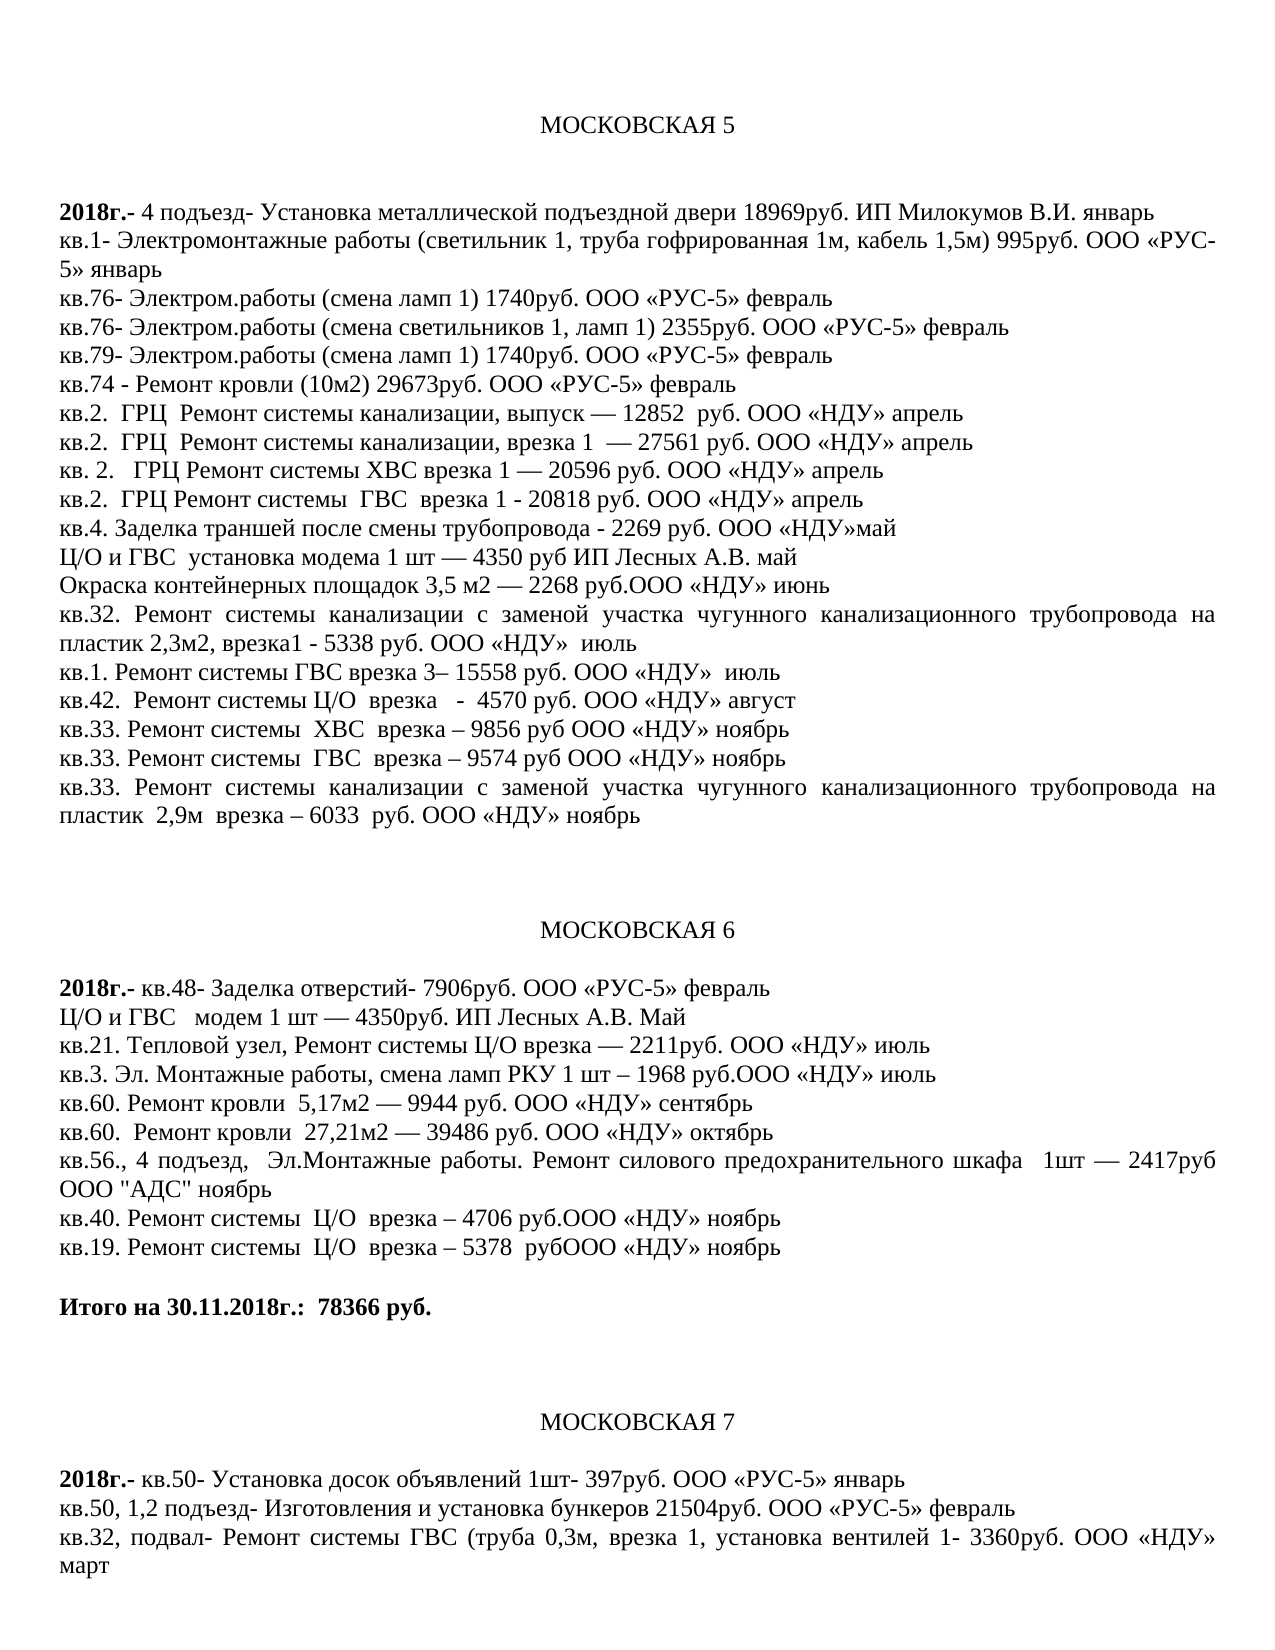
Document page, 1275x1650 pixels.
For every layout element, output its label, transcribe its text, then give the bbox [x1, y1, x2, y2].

text 2018г.- 4 подъезд- Установка металлической подъездной двери 18969руб. ИП Милокумов В.И. январь [59, 197, 1216, 226]
text МОСКОВСКАЯ 7 [59, 1407, 1216, 1436]
text кв.1- Электромонтажные работы (светильник 1, труба гофрированная 1м, кабель 1,5м) 995руб. ООО «РУС-5» январь [59, 226, 1216, 283]
text Ц/О и ГВС модем 1 шт — 4350руб. ИП Лесных А.В. Май [59, 1002, 1216, 1031]
text кв.74 - Ремонт кровли (10м2) 29673руб. ООО «РУС-5» февраль [59, 369, 1216, 398]
text МОСКОВСКАЯ 5 [59, 111, 1216, 139]
text кв.1. Ремонт системы ГВС врезка 3– 15558 руб. ООО «НДУ» июль [59, 657, 1216, 686]
text кв.3. Эл. Монтажные работы, смена ламп РКУ 1 шт – 1968 руб.ООО «НДУ» июль [59, 1059, 1216, 1088]
text Итого на 30.11.2018г.: 78366 руб. [59, 1292, 1216, 1321]
text кв.33. Ремонт системы ХВС врезка – 9856 руб ООО «НДУ» ноябрь [59, 714, 1216, 743]
text МОСКОВСКАЯ 6 [59, 916, 1216, 944]
text кв.32, подвал- Ремонт системы ГВС (труба 0,3м, врезка 1, установка вентилей 1- 3360руб. ООО «НДУ» март [59, 1522, 1216, 1579]
text кв.76- Электром.работы (смена светильников 1, ламп 1) 2355руб. ООО «РУС-5» февраль [59, 312, 1216, 341]
text кв.79- Электром.работы (смена ламп 1) 1740руб. ООО «РУС-5» февраль [59, 341, 1216, 369]
text кв.56., 4 подъезд, Эл.Монтажные работы. Ремонт силового предохранительного шкафа 1шт — 2417руб ООО "АДС" ноябрь [59, 1146, 1216, 1203]
text Окраска контейнерных площадок 3,5 м2 — 2268 руб.ООО «НДУ» июнь [59, 571, 1216, 599]
text кв.2. ГРЦ Ремонт системы ГВС врезка 1 - 20818 руб. ООО «НДУ» апрель [59, 484, 1216, 513]
text Ц/О и ГВС установка модема 1 шт — 4350 руб ИП Лесных А.В. май [59, 542, 1216, 571]
text 2018г.- кв.48- Заделка отверстий- 7906руб. ООО «РУС-5» февраль [59, 973, 1216, 1002]
text кв.21. Тепловой узел, Ремонт системы Ц/О врезка — 2211руб. ООО «НДУ» июль [59, 1031, 1216, 1059]
text кв.60. Ремонт кровли 27,21м2 — 39486 руб. ООО «НДУ» октябрь [59, 1117, 1216, 1146]
text кв.2. ГРЦ Ремонт системы канализации, выпуск — 12852 руб. ООО «НДУ» апрель [59, 398, 1216, 427]
text кв.76- Электром.работы (смена ламп 1) 1740руб. ООО «РУС-5» февраль [59, 283, 1216, 312]
text кв.4. Заделка траншей после смены трубопровода - 2269 руб. ООО «НДУ»май [59, 513, 1216, 542]
text кв.50, 1,2 подъезд- Изготовления и установка бункеров 21504руб. ООО «РУС-5» февраль [59, 1493, 1216, 1522]
text кв.60. Ремонт кровли 5,17м2 — 9944 руб. ООО «НДУ» сентябрь [59, 1088, 1216, 1117]
text кв.19. Ремонт системы Ц/О врезка – 5378 рубООО «НДУ» ноябрь [59, 1232, 1216, 1261]
text кв.33. Ремонт системы канализации с заменой участка чугунного канализационного трубопровода на пластик 2,9м врезка – 6033 руб. ООО «НДУ» ноябрь [59, 772, 1216, 829]
text кв.2. ГРЦ Ремонт системы канализации, врезка 1 — 27561 руб. ООО «НДУ» апрель [59, 427, 1216, 456]
text кв.32. Ремонт системы канализации с заменой участка чугунного канализационного трубопровода на пластик 2,3м2, врезка1 - 5338 руб. ООО «НДУ» июль [59, 599, 1216, 657]
text кв.42. Ремонт системы Ц/О врезка - 4570 руб. ООО «НДУ» август [59, 686, 1216, 714]
text кв.40. Ремонт системы Ц/О врезка – 4706 руб.ООО «НДУ» ноябрь [59, 1203, 1216, 1232]
text кв. 2. ГРЦ Ремонт системы ХВС врезка 1 — 20596 руб. ООО «НДУ» апрель [59, 456, 1216, 484]
text 2018г.- кв.50- Установка досок объявлений 1шт- 397руб. ООО «РУС-5» январь [59, 1464, 1216, 1493]
text кв.33. Ремонт системы ГВС врезка – 9574 руб ООО «НДУ» ноябрь [59, 743, 1216, 772]
